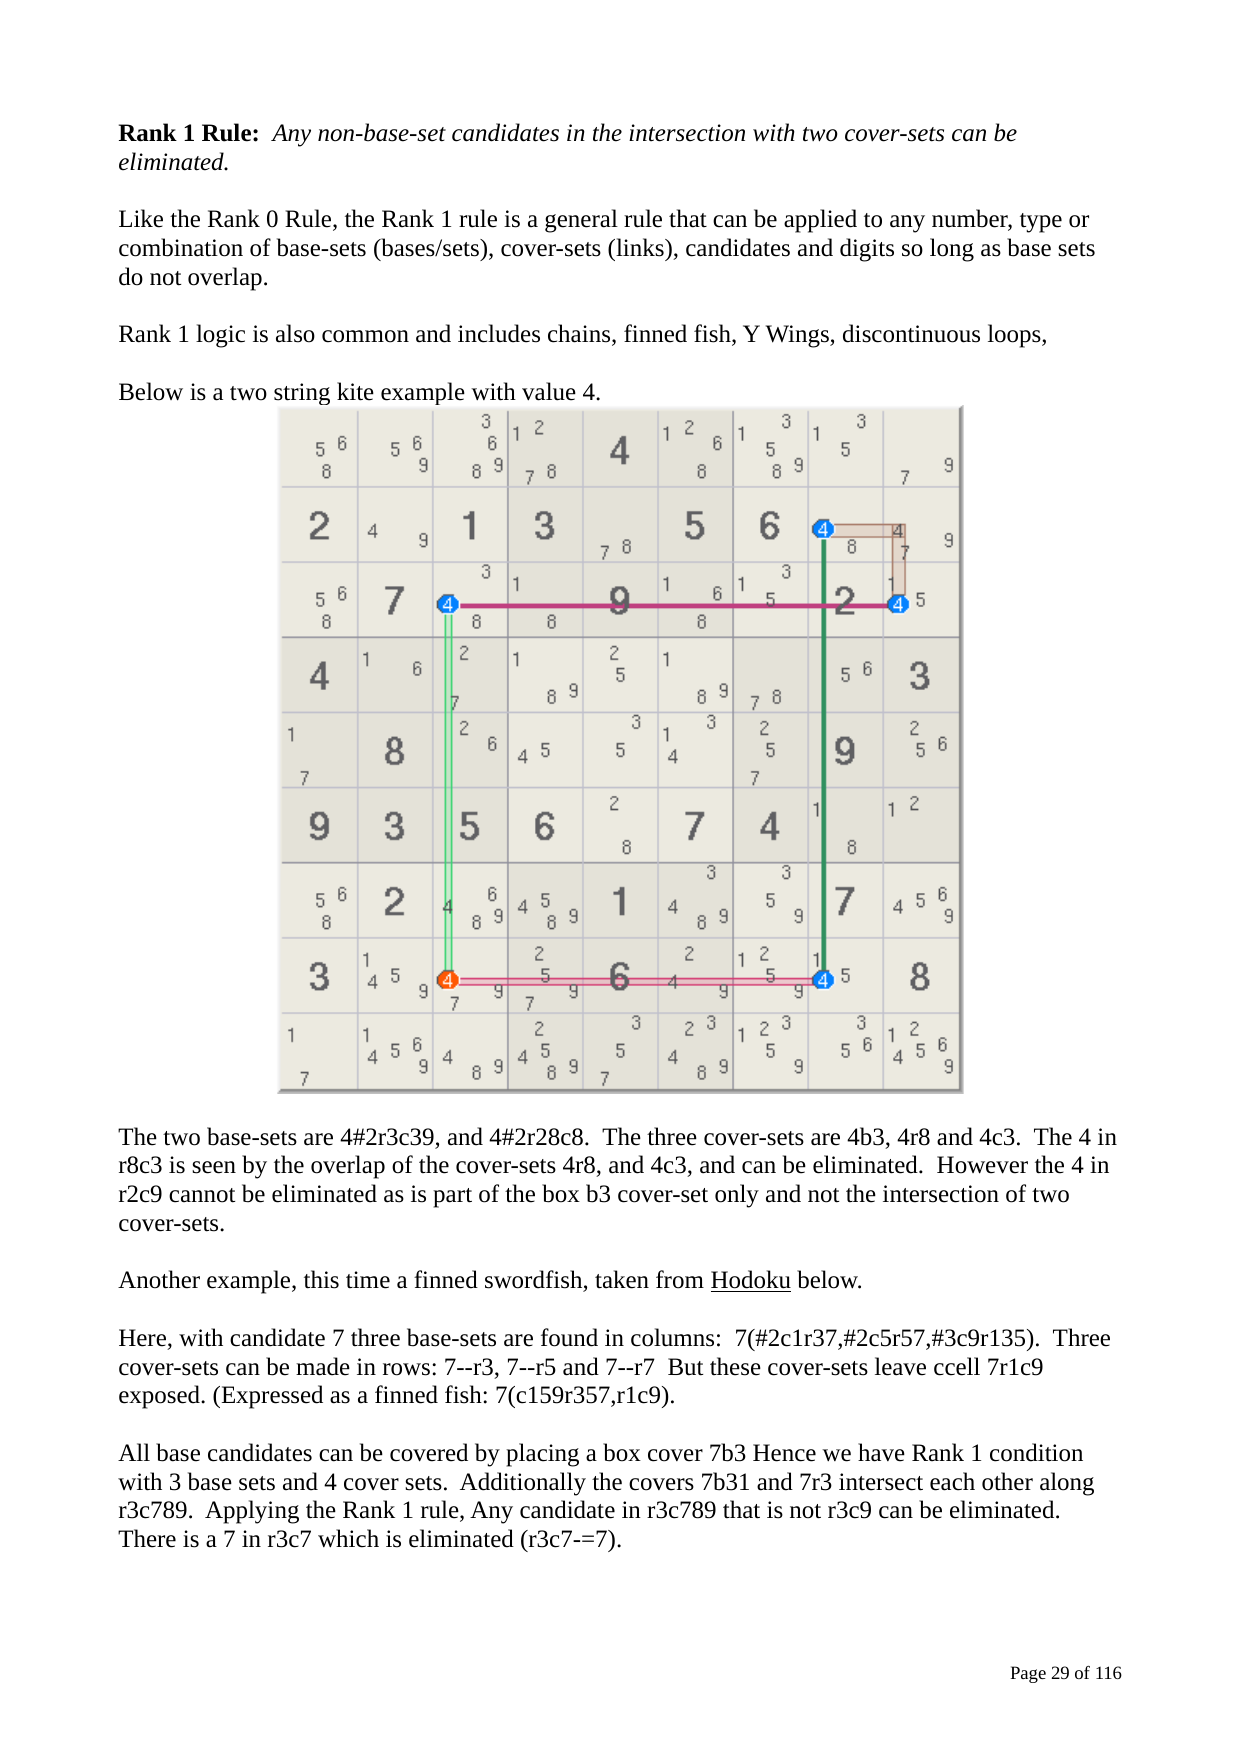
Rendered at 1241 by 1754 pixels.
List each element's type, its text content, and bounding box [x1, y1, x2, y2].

picture [276, 405, 964, 1094]
text The two base-sets are 4#2r3c39, and 4#2r28c8. The three cover-sets are 4b3, 4r8 and 4c3. The 4 in r8c3 is seen by the overlap of the cover-sets 4r8, and 4c3, and can be eliminated. However the 4 in r2c9 cannot be eliminated as is part of the box b3 cover-set only and not the intersection of two cover-sets. [118, 1122, 1122, 1237]
text Rank 1 logic is also common and includes chains, finned fish, Y Wings, discontinuous loops, [118, 319, 1122, 348]
text Rank 1 Rule: Any non-base-set candidates in the intersection with two cover-sets can be eliminated. [118, 118, 1122, 176]
text Like the Rank 0 Rule, the Rank 1 rule is a general rule that can be applied to any number, type or combination of base-sets (bases/sets), cover-sets (links), candidates and digits so long as base sets do not overlap. [118, 204, 1122, 291]
text Here, with candidate 7 three base-sets are found in columns: 7(#2c1r37,#2c5r57,#3c9r135). Three cover-sets can be made in rows: 7--r3, 7--r5 and 7--r7 But these cover-sets leave ccell 7r1c9 exposed. (Expressed as a finned fish: 7(c159r357,r1c9). [118, 1323, 1122, 1409]
text All base candidates can be covered by placing a box cover 7b3 Hence we have Rank 1 condition with 3 base sets and 4 cover sets. Additionally the covers 7b31 and 7r3 intersect each other along r3c789. Applying the Rank 1 rule, Any candidate in r3c789 that is not r3c9 can be eliminated. There is a 7 in r3c7 which is eliminated (r3c7-=7). [118, 1438, 1122, 1553]
text Below is a two string kite example with value 4. [118, 377, 1122, 406]
text Another example, this time a finned swordfish, taken from Hodoku below. [118, 1266, 1122, 1294]
